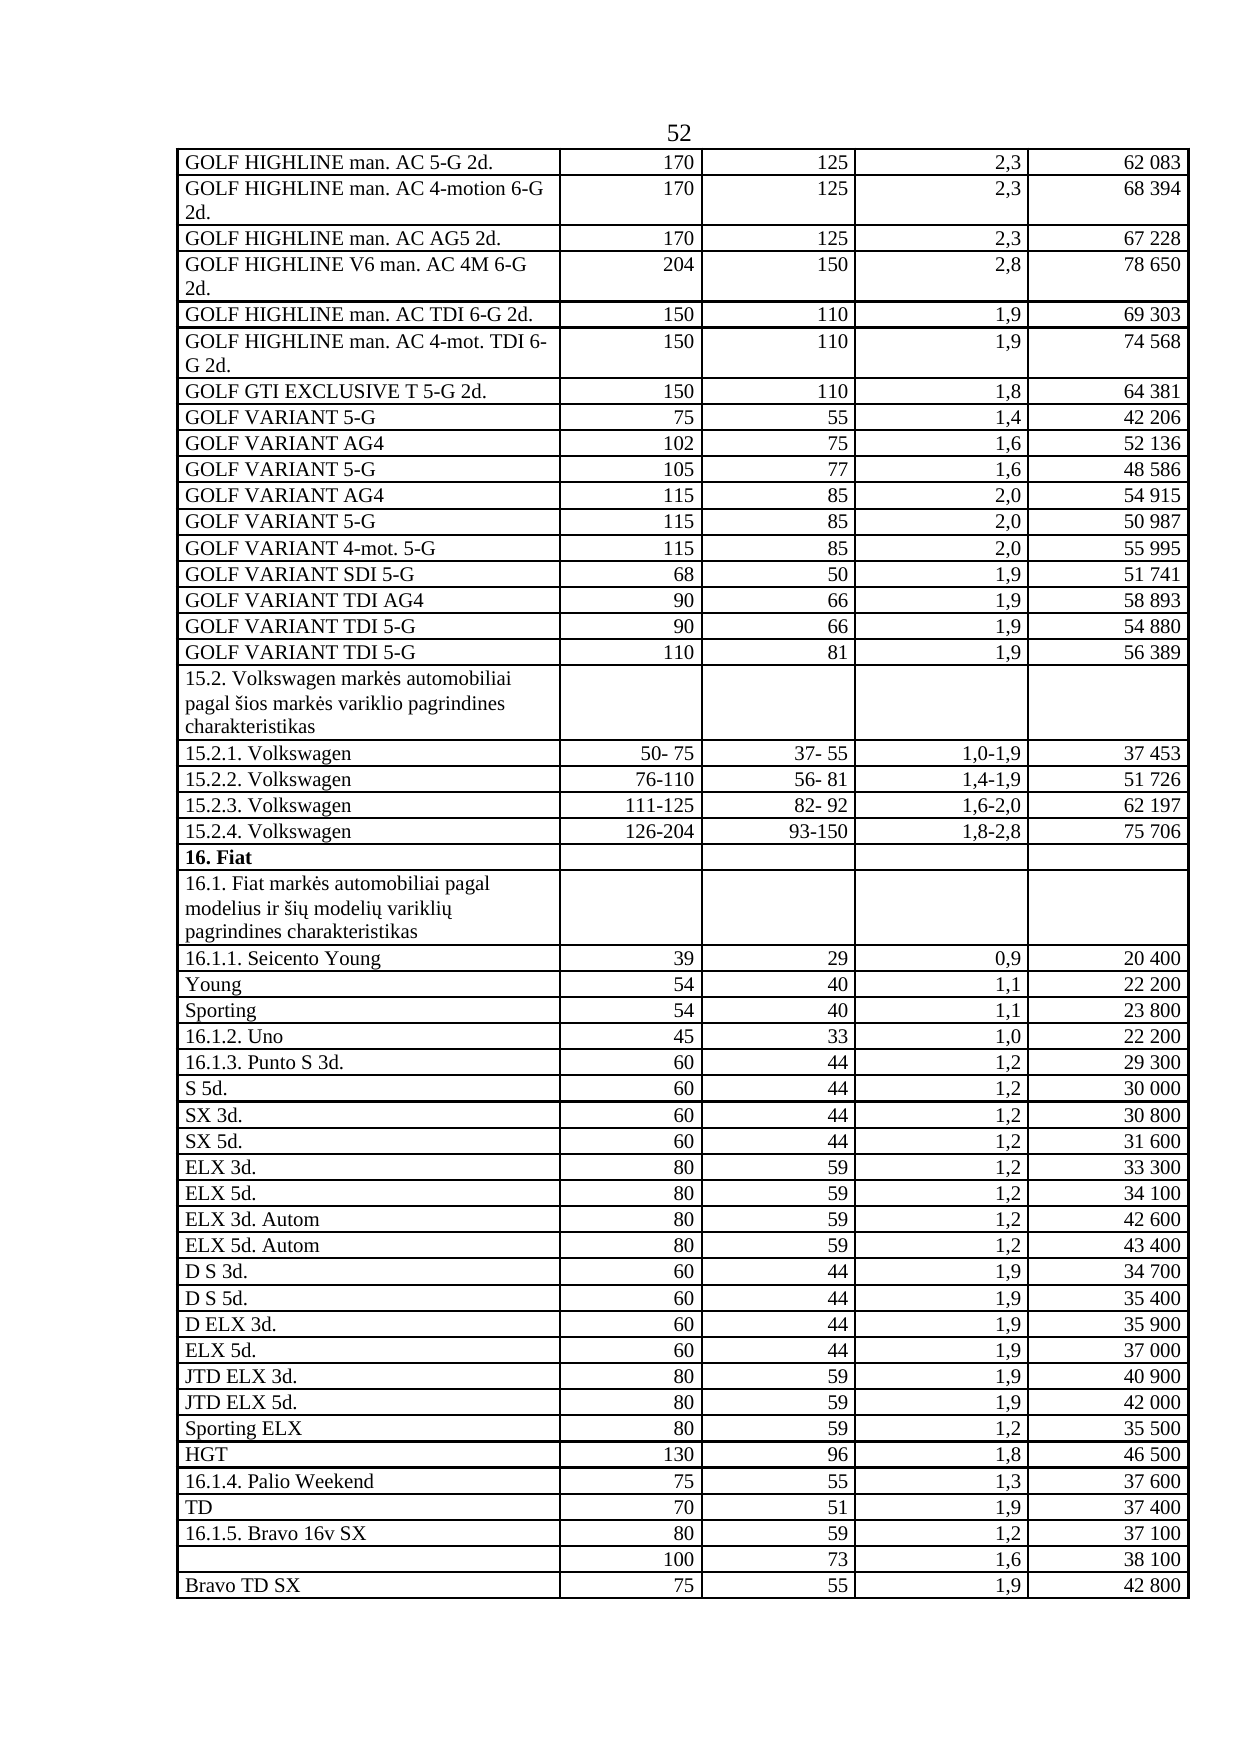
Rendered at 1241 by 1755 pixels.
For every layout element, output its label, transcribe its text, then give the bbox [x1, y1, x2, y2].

table_cell 0,9 [856, 946, 1027, 970]
table_cell 100 [561, 1547, 701, 1571]
table_cell 102 [561, 431, 701, 455]
table_cell Bravo TD SX [179, 1573, 559, 1597]
table_cell 1,2 [856, 1181, 1027, 1205]
table_cell 16.1.3. Punto S 3d. [179, 1050, 559, 1074]
table_cell 22 200 [1029, 1024, 1187, 1048]
table_cell 2,0 [856, 536, 1027, 560]
table_cell 204 [561, 252, 701, 300]
table_cell 80 [561, 1521, 701, 1545]
table_cell 80 [561, 1155, 701, 1179]
table_cell SX 5d. [179, 1129, 559, 1153]
table_cell GOLF VARIANT AG4 [179, 431, 559, 455]
table_cell 60 [561, 1312, 701, 1336]
table_cell 110 [703, 379, 854, 403]
table_cell 75 [561, 1469, 701, 1493]
table_cell 54 880 [1029, 614, 1187, 638]
table_cell GOLF HIGHLINE man. AC 4-mot. TDI 6-G 2d. [179, 329, 559, 377]
table_cell GOLF VARIANT 5-G [179, 405, 559, 429]
table_cell 35 500 [1029, 1416, 1187, 1440]
table_cell 45 [561, 1024, 701, 1048]
table_cell 1,9 [856, 1312, 1027, 1336]
table_cell 56- 81 [703, 767, 854, 791]
table_cell 82- 92 [703, 793, 854, 817]
table_cell 1,9 [856, 562, 1027, 586]
table_cell 2,8 [856, 252, 1027, 300]
table_cell 80 [561, 1181, 701, 1205]
table_cell 1,2 [856, 1207, 1027, 1231]
table_cell 29 300 [1029, 1050, 1187, 1074]
table_cell 80 [561, 1416, 701, 1440]
table_cell 48 586 [1029, 457, 1187, 481]
table_cell [561, 871, 701, 943]
table_cell 42 600 [1029, 1207, 1187, 1231]
table_cell [856, 871, 1027, 943]
table_cell 37 453 [1029, 741, 1187, 765]
table_cell D ELX 3d. [179, 1312, 559, 1336]
table_cell 60 [561, 1050, 701, 1074]
table_cell 59 [703, 1155, 854, 1179]
table_cell 1,0 [856, 1024, 1027, 1048]
table_cell 115 [561, 536, 701, 560]
table_cell 44 [703, 1103, 854, 1127]
table_cell 55 [703, 405, 854, 429]
table_cell 37 600 [1029, 1469, 1187, 1493]
table_cell 75 706 [1029, 819, 1187, 843]
table_cell 66 [703, 588, 854, 612]
table_cell 59 [703, 1181, 854, 1205]
table_cell 125 [703, 226, 854, 250]
table_cell 60 [561, 1338, 701, 1362]
table_cell [703, 845, 854, 869]
table_cell 54 915 [1029, 483, 1187, 507]
table_cell ELX 5d. Autom [179, 1233, 559, 1257]
table_cell 15.2. Volkswagen markės automobiliai pagal šios markės variklio pagrindines charakteristikas [179, 666, 559, 738]
table_cell 80 [561, 1390, 701, 1414]
table_cell 1,2 [856, 1416, 1027, 1440]
table_cell 1,0-1,9 [856, 741, 1027, 765]
table_cell 90 [561, 588, 701, 612]
table_cell GOLF HIGHLINE man. AC 5-G 2d. [179, 150, 559, 174]
table_cell 54 [561, 972, 701, 996]
table_cell [1029, 666, 1187, 738]
table_cell 1,2 [856, 1103, 1027, 1127]
table_cell 1,9 [856, 614, 1027, 638]
table_cell 59 [703, 1207, 854, 1231]
table_cell 2,3 [856, 176, 1027, 224]
table_cell 62 197 [1029, 793, 1187, 817]
table_cell 16.1.5. Bravo 16v SX [179, 1521, 559, 1545]
table_cell 111-125 [561, 793, 701, 817]
table_cell 46 500 [1029, 1443, 1187, 1466]
table_cell 23 800 [1029, 998, 1187, 1022]
table_cell 37 400 [1029, 1495, 1187, 1519]
table_cell 40 [703, 998, 854, 1022]
table_cell 16.1.2. Uno [179, 1024, 559, 1048]
table_cell D S 5d. [179, 1286, 559, 1309]
table_cell 1,9 [856, 1259, 1027, 1283]
table_cell 74 568 [1029, 329, 1187, 377]
table_cell 40 [703, 972, 854, 996]
table_cell 150 [561, 303, 701, 326]
table_cell 44 [703, 1076, 854, 1100]
table_cell 150 [703, 252, 854, 300]
table_cell 39 [561, 946, 701, 970]
table_cell 37- 55 [703, 741, 854, 765]
table_cell [856, 666, 1027, 738]
table_cell 51 [703, 1495, 854, 1519]
table_cell [1029, 871, 1187, 943]
table_cell GOLF VARIANT 5-G [179, 457, 559, 481]
table_cell 60 [561, 1259, 701, 1283]
table_cell 2,3 [856, 226, 1027, 250]
table_cell 1,9 [856, 329, 1027, 377]
table_cell 93-150 [703, 819, 854, 843]
table_cell 2,0 [856, 510, 1027, 533]
table_cell 51 726 [1029, 767, 1187, 791]
table_cell D S 3d. [179, 1259, 559, 1283]
table_cell 1,9 [856, 588, 1027, 612]
table_cell GOLF VARIANT AG4 [179, 483, 559, 507]
table_cell 34 700 [1029, 1259, 1187, 1283]
table_cell 77 [703, 457, 854, 481]
table_cell ELX 3d. Autom [179, 1207, 559, 1231]
table_cell 34 100 [1029, 1181, 1187, 1205]
table_cell [703, 871, 854, 943]
table_cell 35 400 [1029, 1286, 1187, 1309]
table_cell 1,8-2,8 [856, 819, 1027, 843]
table_cell ELX 3d. [179, 1155, 559, 1179]
table_cell GOLF HIGHLINE man. AC 4-motion 6-G 2d. [179, 176, 559, 224]
table_cell 56 389 [1029, 640, 1187, 664]
table_cell Sporting ELX [179, 1416, 559, 1440]
table_cell 1,8 [856, 379, 1027, 403]
table_cell HGT [179, 1443, 559, 1466]
table_cell 59 [703, 1390, 854, 1414]
table_cell ELX 5d. [179, 1338, 559, 1362]
table_cell 126-204 [561, 819, 701, 843]
table_cell TD [179, 1495, 559, 1519]
table_cell 58 893 [1029, 588, 1187, 612]
table_cell 33 300 [1029, 1155, 1187, 1179]
table_cell 50- 75 [561, 741, 701, 765]
table_cell [561, 845, 701, 869]
table_cell [561, 666, 701, 738]
table_cell 125 [703, 176, 854, 224]
table_cell 81 [703, 640, 854, 664]
table_cell GOLF VARIANT TDI 5-G [179, 640, 559, 664]
table_cell 68 [561, 562, 701, 586]
table_cell 150 [561, 329, 701, 377]
table_cell 42 206 [1029, 405, 1187, 429]
table_cell 80 [561, 1364, 701, 1388]
table_cell 1,9 [856, 1338, 1027, 1362]
table_cell 85 [703, 483, 854, 507]
table_cell 85 [703, 536, 854, 560]
table_cell 85 [703, 510, 854, 533]
table_cell 1,6-2,0 [856, 793, 1027, 817]
table_cell 31 600 [1029, 1129, 1187, 1153]
table_cell JTD ELX 5d. [179, 1390, 559, 1414]
table_cell 33 [703, 1024, 854, 1048]
table_cell S 5d. [179, 1076, 559, 1100]
table_cell 110 [703, 329, 854, 377]
table_cell 62 083 [1029, 150, 1187, 174]
table_cell 60 [561, 1129, 701, 1153]
table_cell GOLF HIGHLINE man. AC TDI 6-G 2d. [179, 303, 559, 326]
table_cell [856, 845, 1027, 869]
table_cell 75 [703, 431, 854, 455]
table_cell 1,2 [856, 1233, 1027, 1257]
table_cell 50 [703, 562, 854, 586]
table_cell 59 [703, 1233, 854, 1257]
table_cell 150 [561, 379, 701, 403]
table_cell 44 [703, 1312, 854, 1336]
table_cell 30 000 [1029, 1076, 1187, 1100]
table_cell 2,0 [856, 483, 1027, 507]
table_cell 16.1. Fiat markės automobiliai pagal modelius ir šių modelių variklių pagrindines charakteristikas [179, 871, 559, 943]
table_cell GOLF GTI EXCLUSIVE T 5-G 2d. [179, 379, 559, 403]
table_cell 76-110 [561, 767, 701, 791]
table_cell 30 800 [1029, 1103, 1187, 1127]
table_cell 15.2.2. Volkswagen [179, 767, 559, 791]
table_cell 1,9 [856, 1573, 1027, 1597]
table_cell 15.2.1. Volkswagen [179, 741, 559, 765]
table_cell 78 650 [1029, 252, 1187, 300]
table_cell 1,8 [856, 1443, 1027, 1466]
table_cell Sporting [179, 998, 559, 1022]
table_cell 1,2 [856, 1521, 1027, 1545]
table_cell 20 400 [1029, 946, 1187, 970]
table_cell 29 [703, 946, 854, 970]
table_cell 75 [561, 1573, 701, 1597]
table_cell GOLF HIGHLINE V6 man. AC 4M 6-G 2d. [179, 252, 559, 300]
table_cell 22 200 [1029, 972, 1187, 996]
table_cell 170 [561, 150, 701, 174]
table_cell 1,3 [856, 1469, 1027, 1493]
table_cell 1,9 [856, 1286, 1027, 1309]
table_cell Young [179, 972, 559, 996]
table_cell 52 136 [1029, 431, 1187, 455]
table_cell GOLF VARIANT SDI 5-G [179, 562, 559, 586]
table_cell 1,9 [856, 1390, 1027, 1414]
table_cell 54 [561, 998, 701, 1022]
table_cell 42 000 [1029, 1390, 1187, 1414]
table_cell 35 900 [1029, 1312, 1187, 1336]
table_cell 59 [703, 1364, 854, 1388]
table_cell 115 [561, 510, 701, 533]
table_cell 68 394 [1029, 176, 1187, 224]
table_cell 96 [703, 1443, 854, 1466]
table_cell 16.1.4. Palio Weekend [179, 1469, 559, 1493]
table_cell 70 [561, 1495, 701, 1519]
table_cell 64 381 [1029, 379, 1187, 403]
table_cell GOLF VARIANT TDI AG4 [179, 588, 559, 612]
table_cell 15.2.4. Volkswagen [179, 819, 559, 843]
table_cell 15.2.3. Volkswagen [179, 793, 559, 817]
table_cell 2,3 [856, 150, 1027, 174]
table_cell GOLF VARIANT 5-G [179, 510, 559, 533]
table_cell GOLF VARIANT TDI 5-G [179, 614, 559, 638]
table_cell 66 [703, 614, 854, 638]
table_cell [1029, 845, 1187, 869]
table_cell 1,1 [856, 972, 1027, 996]
table_cell 1,9 [856, 1364, 1027, 1388]
table_cell 110 [561, 640, 701, 664]
table_cell [703, 666, 854, 738]
table_cell 44 [703, 1050, 854, 1074]
table_cell 75 [561, 405, 701, 429]
table_cell GOLF VARIANT 4-mot. 5-G [179, 536, 559, 560]
table_cell 125 [703, 150, 854, 174]
table_cell 59 [703, 1521, 854, 1545]
table_cell ELX 5d. [179, 1181, 559, 1205]
table_cell 44 [703, 1129, 854, 1153]
table_cell 40 900 [1029, 1364, 1187, 1388]
table_cell 73 [703, 1547, 854, 1571]
table_cell 1,9 [856, 1495, 1027, 1519]
table_cell 44 [703, 1286, 854, 1309]
table_cell 38 100 [1029, 1547, 1187, 1571]
table_cell 44 [703, 1338, 854, 1362]
table_cell 55 [703, 1469, 854, 1493]
table_cell 1,2 [856, 1129, 1027, 1153]
table_cell 1,6 [856, 1547, 1027, 1571]
table_cell 69 303 [1029, 303, 1187, 326]
table_cell 1,4 [856, 405, 1027, 429]
table_cell 59 [703, 1416, 854, 1440]
table_cell 1,2 [856, 1155, 1027, 1179]
table_cell 1,6 [856, 431, 1027, 455]
table_cell 80 [561, 1207, 701, 1231]
table_cell 55 995 [1029, 536, 1187, 560]
table_cell 16. Fiat [179, 845, 559, 869]
table_cell 115 [561, 483, 701, 507]
table_cell 67 228 [1029, 226, 1187, 250]
table_cell 1,9 [856, 640, 1027, 664]
table_cell 44 [703, 1259, 854, 1283]
table_cell 16.1.1. Seicento Young [179, 946, 559, 970]
table_cell 170 [561, 176, 701, 224]
table_cell 60 [561, 1103, 701, 1127]
table_cell SX 3d. [179, 1103, 559, 1127]
table_cell 60 [561, 1076, 701, 1100]
table_cell 1,4-1,9 [856, 767, 1027, 791]
table_cell 51 741 [1029, 562, 1187, 586]
table_cell JTD ELX 3d. [179, 1364, 559, 1388]
table_cell 50 987 [1029, 510, 1187, 533]
table_cell 1,6 [856, 457, 1027, 481]
table_cell GOLF HIGHLINE man. AC AG5 2d. [179, 226, 559, 250]
table_cell 80 [561, 1233, 701, 1257]
table_cell 1,9 [856, 303, 1027, 326]
table_cell 37 100 [1029, 1521, 1187, 1545]
table_cell 43 400 [1029, 1233, 1187, 1257]
table_cell 42 800 [1029, 1573, 1187, 1597]
table_cell 55 [703, 1573, 854, 1597]
table_cell 60 [561, 1286, 701, 1309]
table_cell 130 [561, 1443, 701, 1466]
table_cell [179, 1547, 559, 1571]
table_cell 1,2 [856, 1050, 1027, 1074]
table_cell 170 [561, 226, 701, 250]
table_cell 90 [561, 614, 701, 638]
table_cell 1,2 [856, 1076, 1027, 1100]
table_cell 110 [703, 303, 854, 326]
table_cell 37 000 [1029, 1338, 1187, 1362]
table_cell 1,1 [856, 998, 1027, 1022]
table_cell 105 [561, 457, 701, 481]
